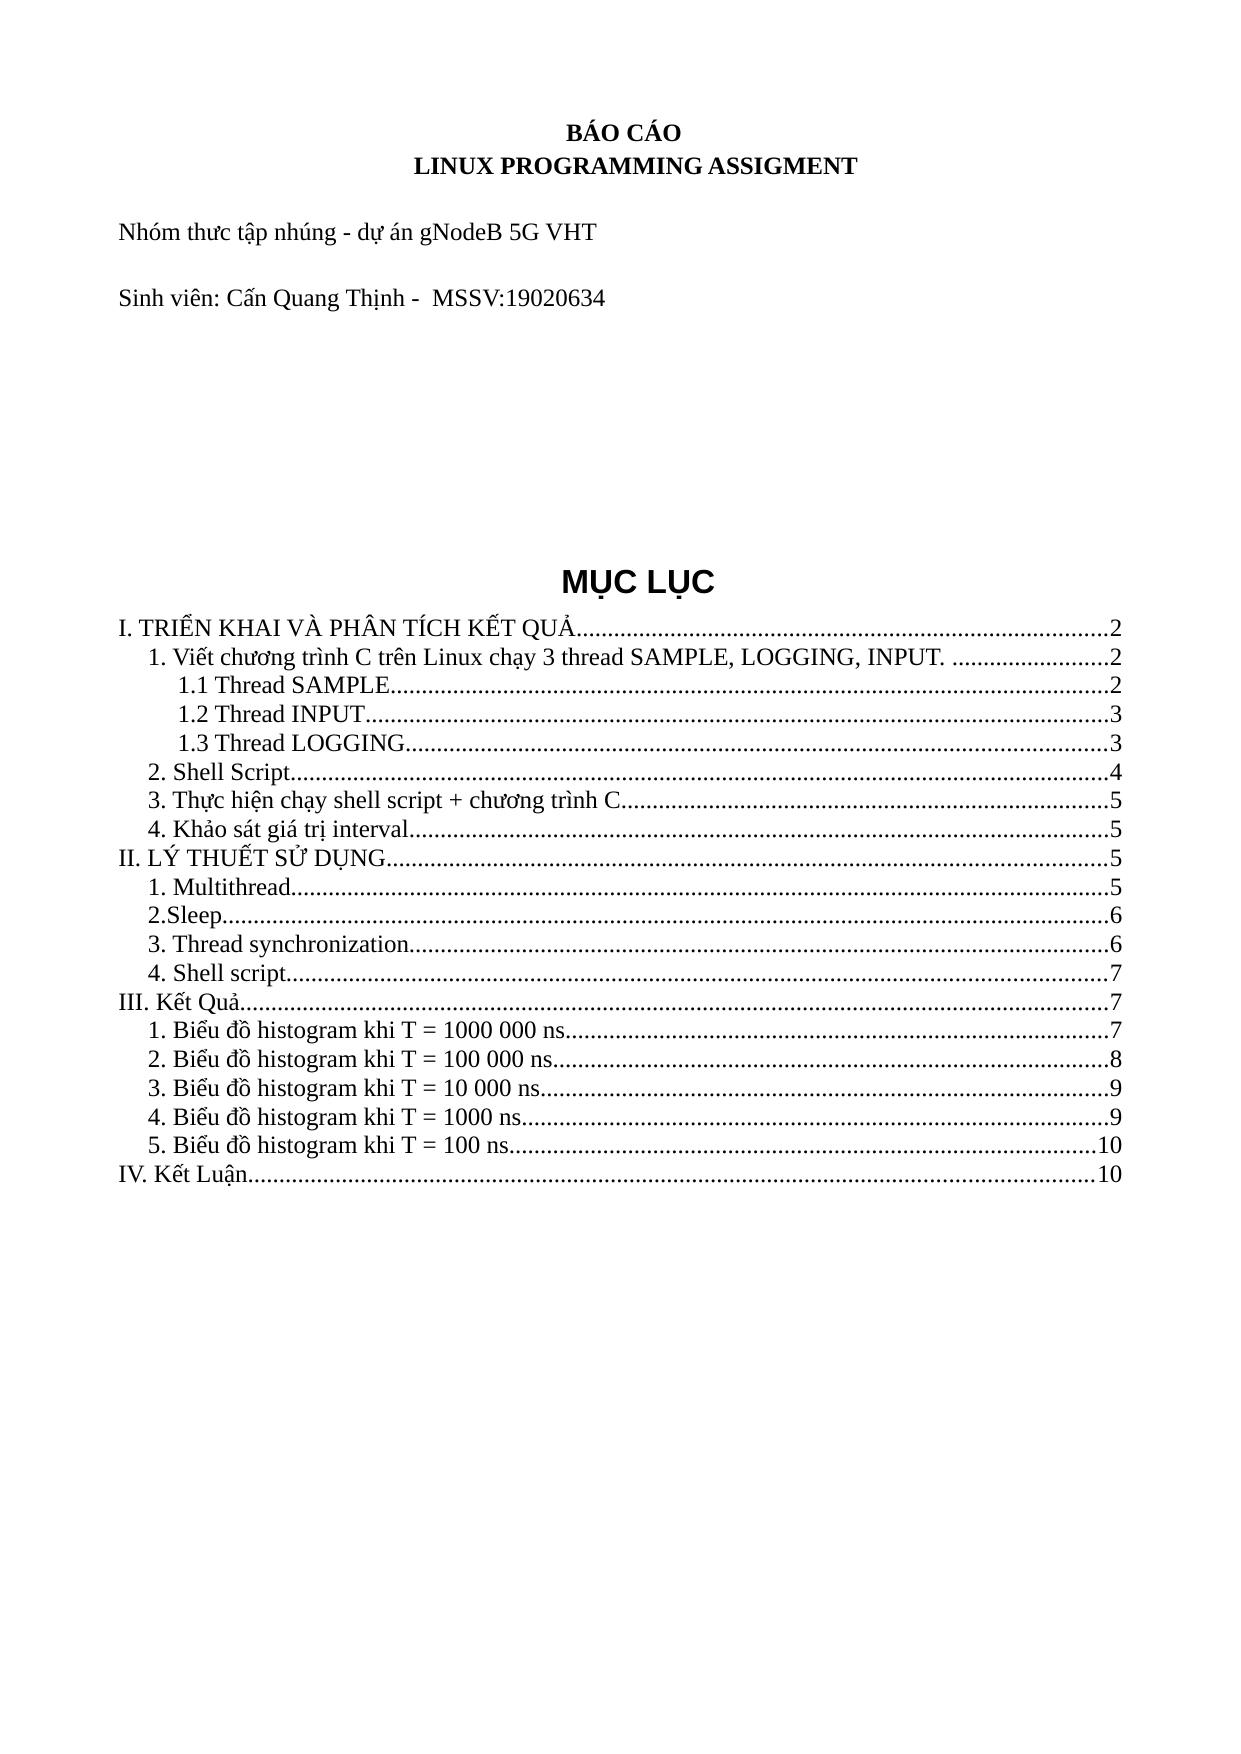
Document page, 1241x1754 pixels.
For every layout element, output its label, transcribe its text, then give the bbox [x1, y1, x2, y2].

text Sinh viên: Cấn Quang Thịnh - MSSV:19020634 [118, 283, 1122, 312]
text II. LÝ THUẾT SỬ DỤNG 5 [118, 843, 1122, 872]
text 3. Biểu đồ histogram khi T = 10 000 ns. 9 [148, 1073, 1122, 1102]
text III. Kết Quả 7 [118, 987, 1122, 1016]
text 4. Shell script 7 [148, 958, 1122, 987]
text 4. Khảo sát giá trị interval 5 [148, 814, 1122, 843]
text I. TRIỂN KHAI VÀ PHÂN TÍCH KẾT QUẢ 2 [118, 613, 1122, 642]
text Nhóm thưc tập nhúng - dự án gNodeB 5G VHT [118, 217, 1122, 246]
text 1.2 Thread INPUT 3 [177, 699, 1122, 728]
text 1. Biểu đồ histogram khi T = 1000 000 ns. 7 [148, 1016, 1122, 1044]
text 1.1 Thread SAMPLE 2 [177, 671, 1122, 699]
text 1. Multithread 5 [148, 872, 1122, 901]
text 2. Shell Script 4 [148, 757, 1122, 786]
text BÁO CÁO [418, 118, 1122, 147]
text 3. Thực hiện chạy shell script + chương trình C 5 [148, 786, 1122, 814]
text 4. Biểu đồ histogram khi T = 1000 ns. 9 [148, 1102, 1122, 1131]
text IV. Kết Luận 10 [118, 1159, 1122, 1188]
text 2.Sleep 6 [148, 901, 1122, 929]
text 3. Thread synchronization 6 [148, 929, 1122, 958]
text 2. Biểu đồ histogram khi T = 100 000 ns. 8 [148, 1044, 1122, 1073]
text 1. Viết chương trình C trên Linux chạy 3 thread SAMPLE, LOGGING, INPUT. 2 [148, 642, 1122, 671]
subtitle MỤC LỤC [118, 562, 1122, 601]
text 5. Biểu đồ histogram khi T = 100 ns. 10 [148, 1131, 1122, 1159]
text 1.3 Thread LOGGING 3 [177, 728, 1122, 757]
text LINUX PROGRAMMING ASSIGMENT [118, 151, 1122, 180]
